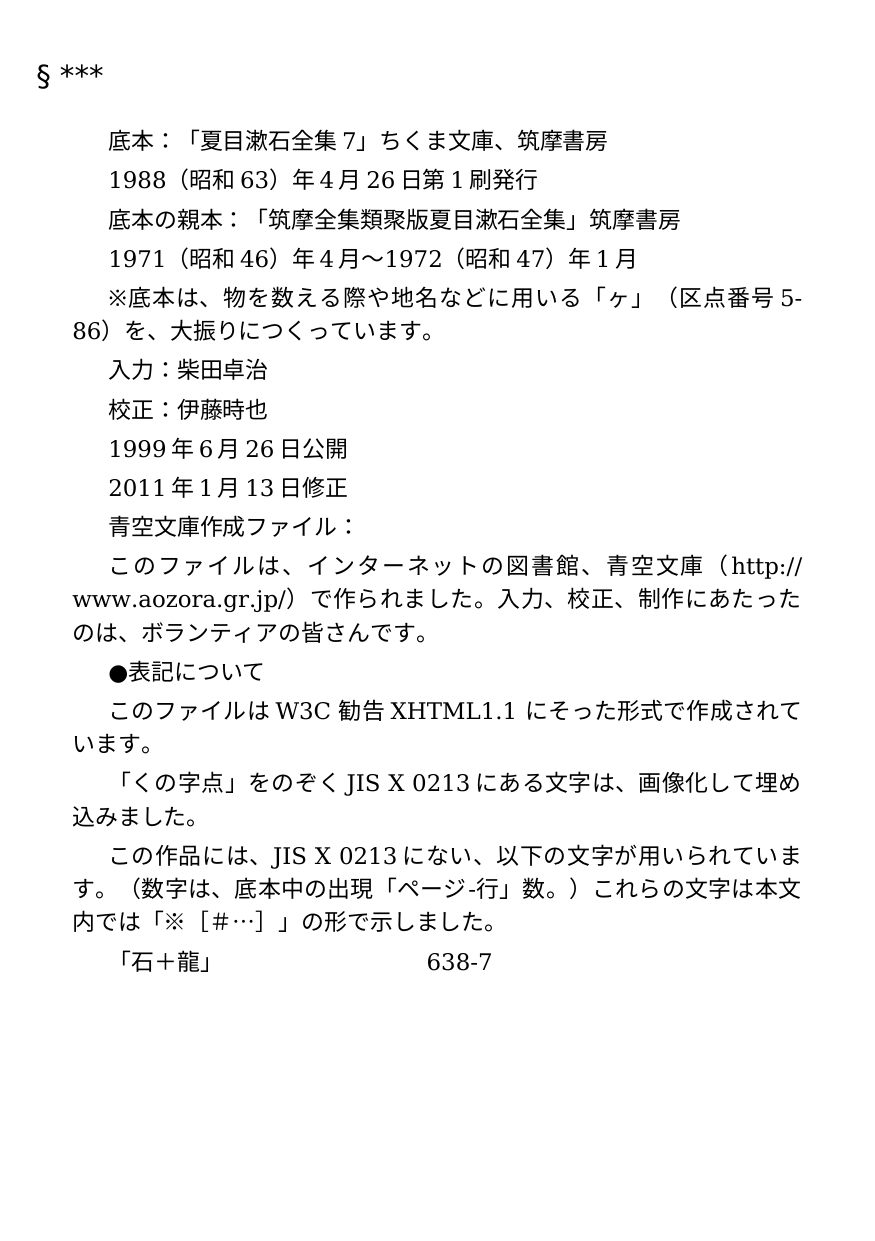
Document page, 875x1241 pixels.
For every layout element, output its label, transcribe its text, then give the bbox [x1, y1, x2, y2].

text この作品には、JIS X 0213にない、以下の文字が用いられています。（数字は、底本中の出現「ページ-行」数。）これらの文字は本文内では「※［＃…］」の形で示しました。 [72, 838, 802, 937]
text 1971（昭和46）年4月～1972（昭和47）年1月 [72, 241, 802, 274]
text 1988（昭和63）年4月26日第1刷発行 [72, 162, 802, 196]
text ※底本は、物を数える際や地名などに用いる「ヶ」（区点番号5-86）を、大振りにつくっています。 [72, 280, 802, 346]
text 入力：柴田卓治 [72, 352, 802, 386]
text このファイルは W3C 勧告 XHTML1.1 にそった形式で作成されています。 [72, 693, 802, 759]
text 2011年1月13日修正 [72, 470, 802, 503]
text 校正：伊藤時也 [72, 391, 802, 425]
text このファイルは、インターネットの図書館、青空文庫（http://www.aozora.gr.jp/）で作られました。入力、校正、制作にあたったのは、ボランティアの皆さんです。 [72, 548, 802, 648]
text 底本の親本：「筑摩全集類聚版夏目漱石全集」筑摩書房 [72, 202, 802, 235]
text 「くの字点」をのぞくJIS X 0213にある文字は、画像化して埋め込みました。 [72, 765, 802, 832]
text ●表記について [72, 654, 802, 687]
text 1999年6月26日公開 [72, 431, 802, 464]
text 底本：「夏目漱石全集7」ちくま文庫、筑摩書房 [72, 123, 802, 156]
text 「石＋龍」 638-7 [72, 943, 802, 977]
subtitle § *** [36, 60, 838, 94]
text 青空文庫作成ファイル： [72, 509, 802, 542]
